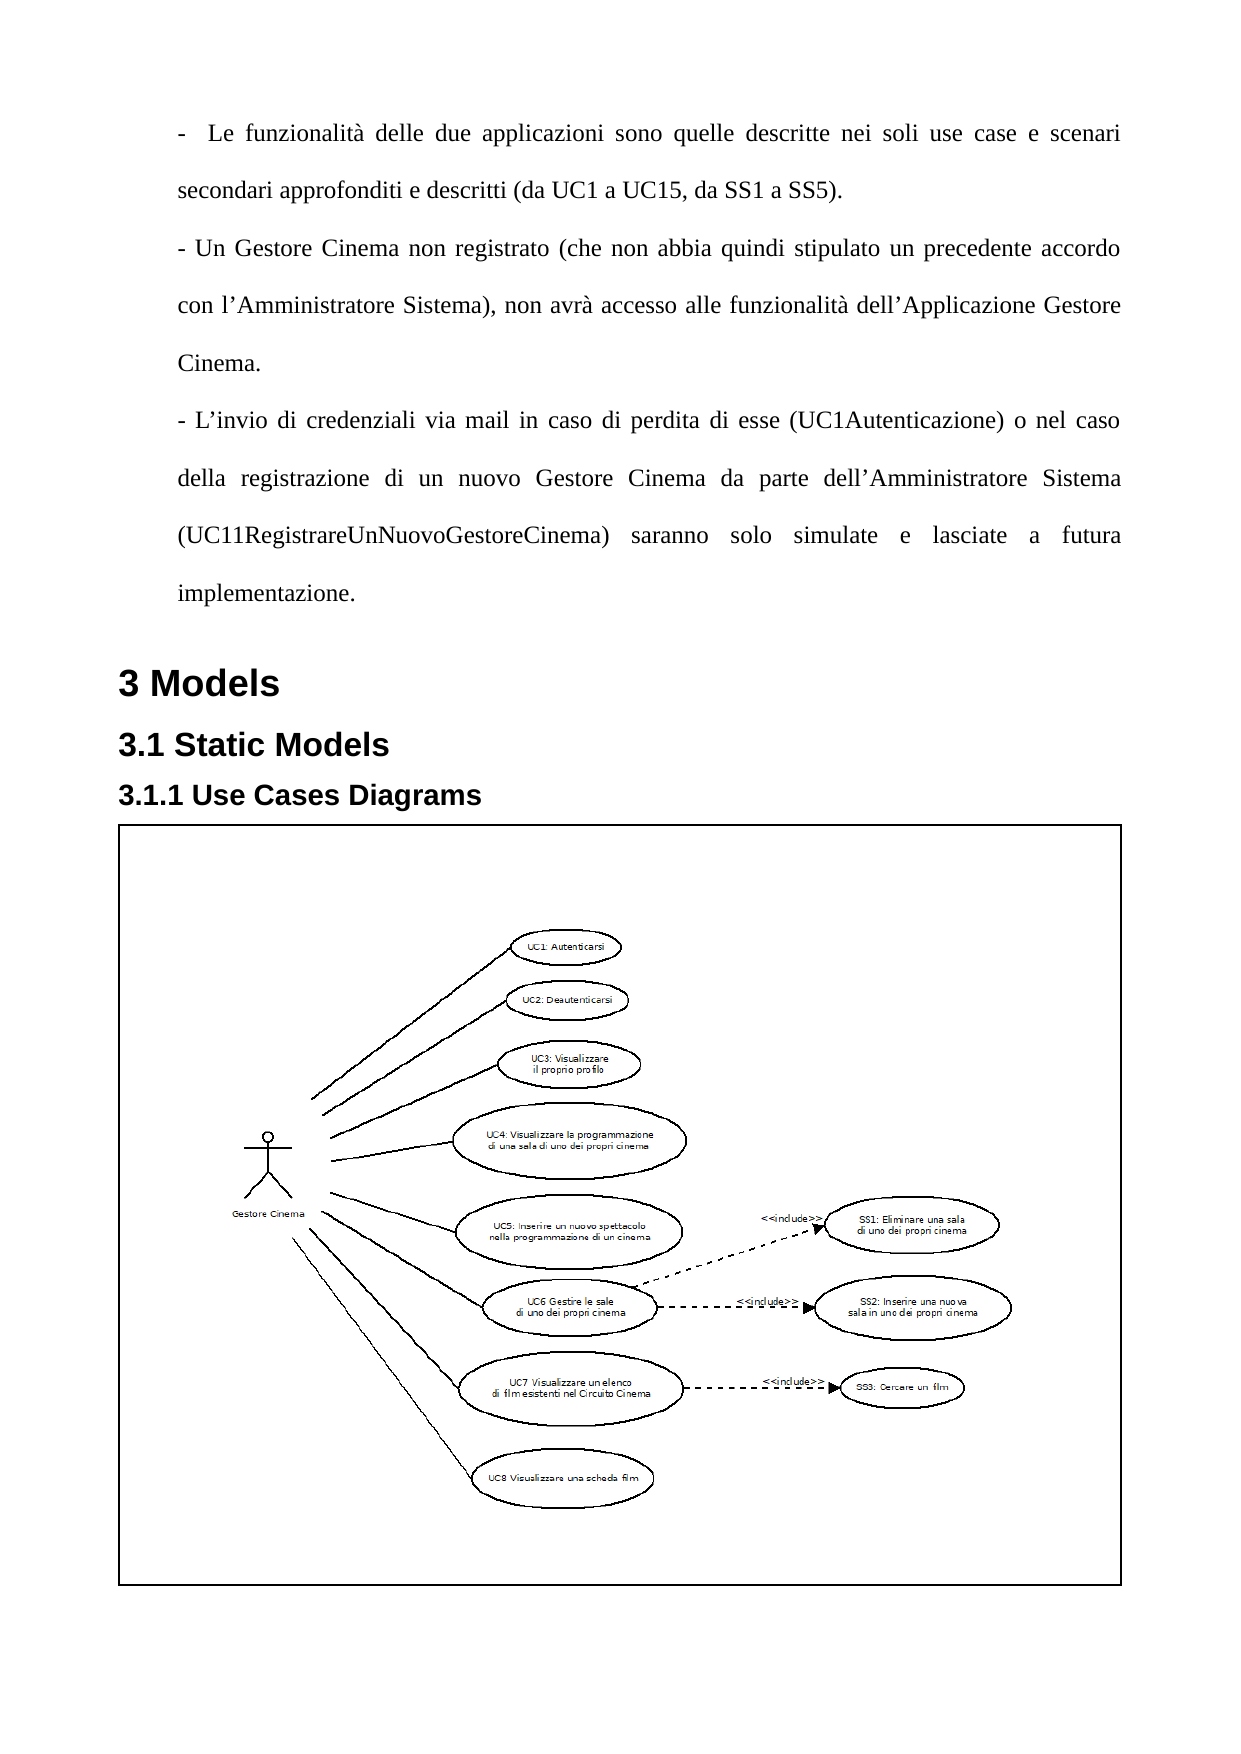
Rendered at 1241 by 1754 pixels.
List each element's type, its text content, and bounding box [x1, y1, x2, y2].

text - Le funzionalità delle due applicazioni sono quelle descritte nei soli use case e scenari secondari approfonditi e descritti (da UC1 a UC15, da SS1 a SS5). [177, 118, 1122, 204]
subtitle 3.1.1 Use Cases Diagrams [118, 778, 1122, 812]
picture [118, 824, 1123, 1587]
text - Un Gestore Cinema non registrato (che non abbia quindi stipulato un precedente accordo con l’Amministratore Sistema), non avrà accesso alle funzionalità dell’Applicazione Gestore Cinema. [177, 233, 1122, 377]
text - L’invio di credenziali via mail in caso di perdita di esse (UC1Autenticazione) o nel caso della registrazione di un nuovo Gestore Cinema da parte dell’Amministratore Sistema (UC11RegistrareUnNuovoGestoreCinema) saranno solo simulate e lasciate a futura implementazione. [177, 406, 1122, 607]
subtitle 3.1 Static Models [118, 725, 1122, 764]
subtitle 3 Models [118, 661, 1122, 704]
